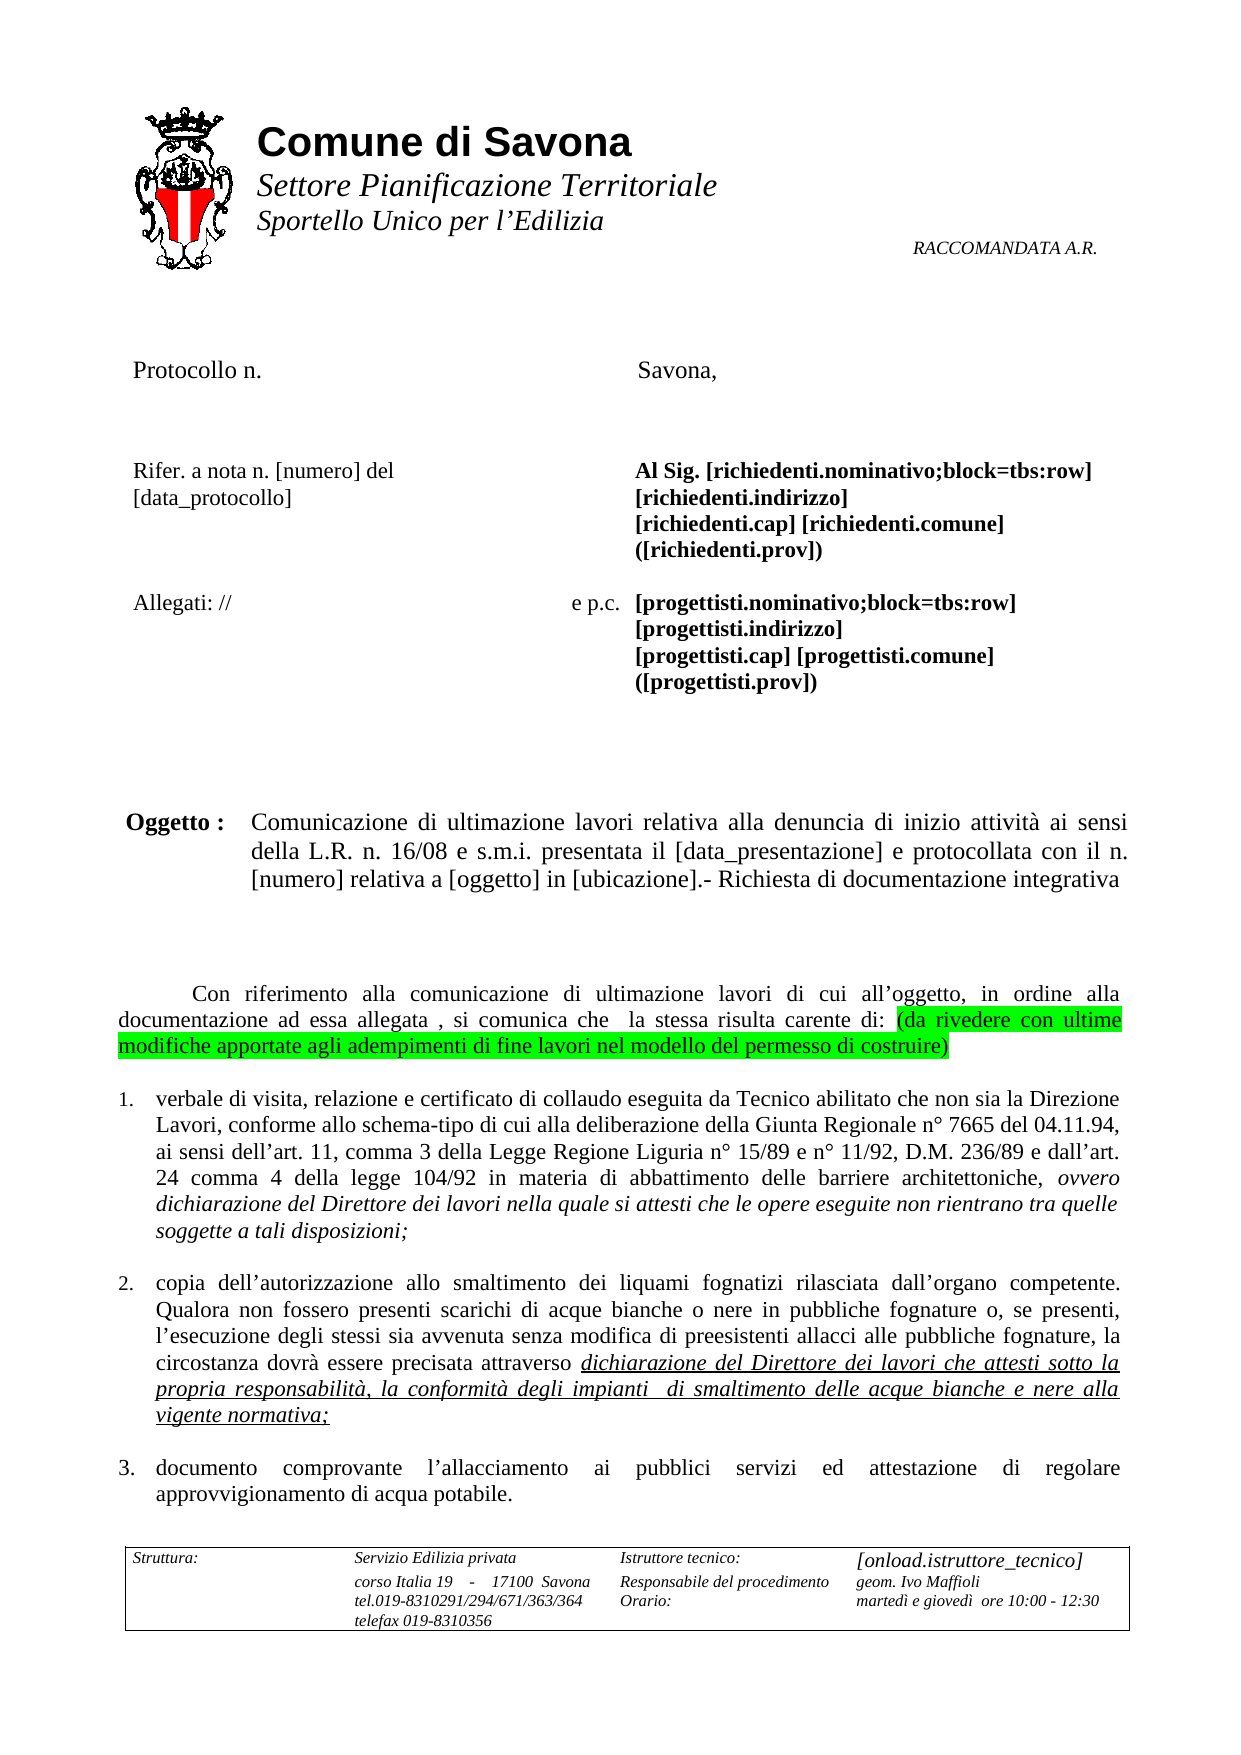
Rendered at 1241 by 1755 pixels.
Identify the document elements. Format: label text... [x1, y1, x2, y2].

table_header Protocollo n. [125, 356, 630, 385]
table_header Oggetto : [118, 807, 243, 893]
table_cell e p.c. [485, 589, 628, 721]
list documento comprovante l’allacciamento ai pubblici servizi ed attestazione di regolare approvvigionamento di acqua potabile. [118, 1454, 1122, 1507]
table_header Savona, [630, 356, 1135, 385]
table_cell Allegati: // [126, 589, 484, 721]
table_header [485, 457, 628, 589]
list verbale di visita, relazione e certificato di collaudo eseguita da Tecnico abilitato che non sia la Direzione Lavori, conforme allo schema-tipo di cui alla deliberazione della Giunta Regionale n° 7665 del 04.11.94, ai sensi dell’art. 11, comma 3 della Legge Regione Liguria n° 15/89 e n° 11/92, D.M. 236/89 e dall’art. 24 comma 4 della legge 104/92 in materia di abbattimento delle barriere architettoniche, ovvero dichiarazione del Direttore dei lavori nella quale si attesti che le opere eseguite non rientrano tra quelle soggette a tali disposizioni; [118, 1085, 1122, 1243]
table_header Comunicazione di ultimazione lavori relativa alla denuncia di inizio attività ai sensi della L.R. n. 16/08 e s.m.i. presentata il [data_presentazione] e protocollata con il n. [numero] relativa a [oggetto] in [ubicazione].- Richiesta di documentazione integrativa [244, 807, 1137, 893]
table_header Al Sig. [richiedenti.nominativo;block=tbs:row] [richiedenti.indirizzo] [richiedenti.cap] [richiedenti.comune] ([richiedenti.prov]) [628, 457, 1144, 589]
list copia dell’autorizzazione allo smaltimento dei liquami fognatizi rilasciata dall’organo competente. Qualora non fossero presenti scarichi di acque bianche o nere in pubbliche fognature o, se presenti, l’esecuzione degli stessi sia avvenuta senza modifica di preesistenti allacci alle pubbliche fognature, la circostanza dovrà essere precisata attraverso dichiarazione del Direttore dei lavori che attesti sotto la propria responsabilità, la conformità degli impianti di smaltimento delle acque bianche e nere alla vigente normativa; [118, 1269, 1122, 1428]
table_header Rifer. a nota n. [numero] del [data_protocollo] [126, 457, 484, 589]
table_cell [progettisti.nominativo;block=tbs:row] [progettisti.indirizzo] [progettisti.cap] [progettisti.comune] ([progettisti.prov]) [628, 589, 1144, 721]
text Con riferimento alla comunicazione di ultimazione lavori di cui all’oggetto, in ordine alla documentazione ad essa allegata , si comunica che la stessa risulta carente di: (da rivedere con ultime modifiche apportate agli adempimenti di fine lavori nel modello del permesso di costruire) [118, 979, 1122, 1059]
